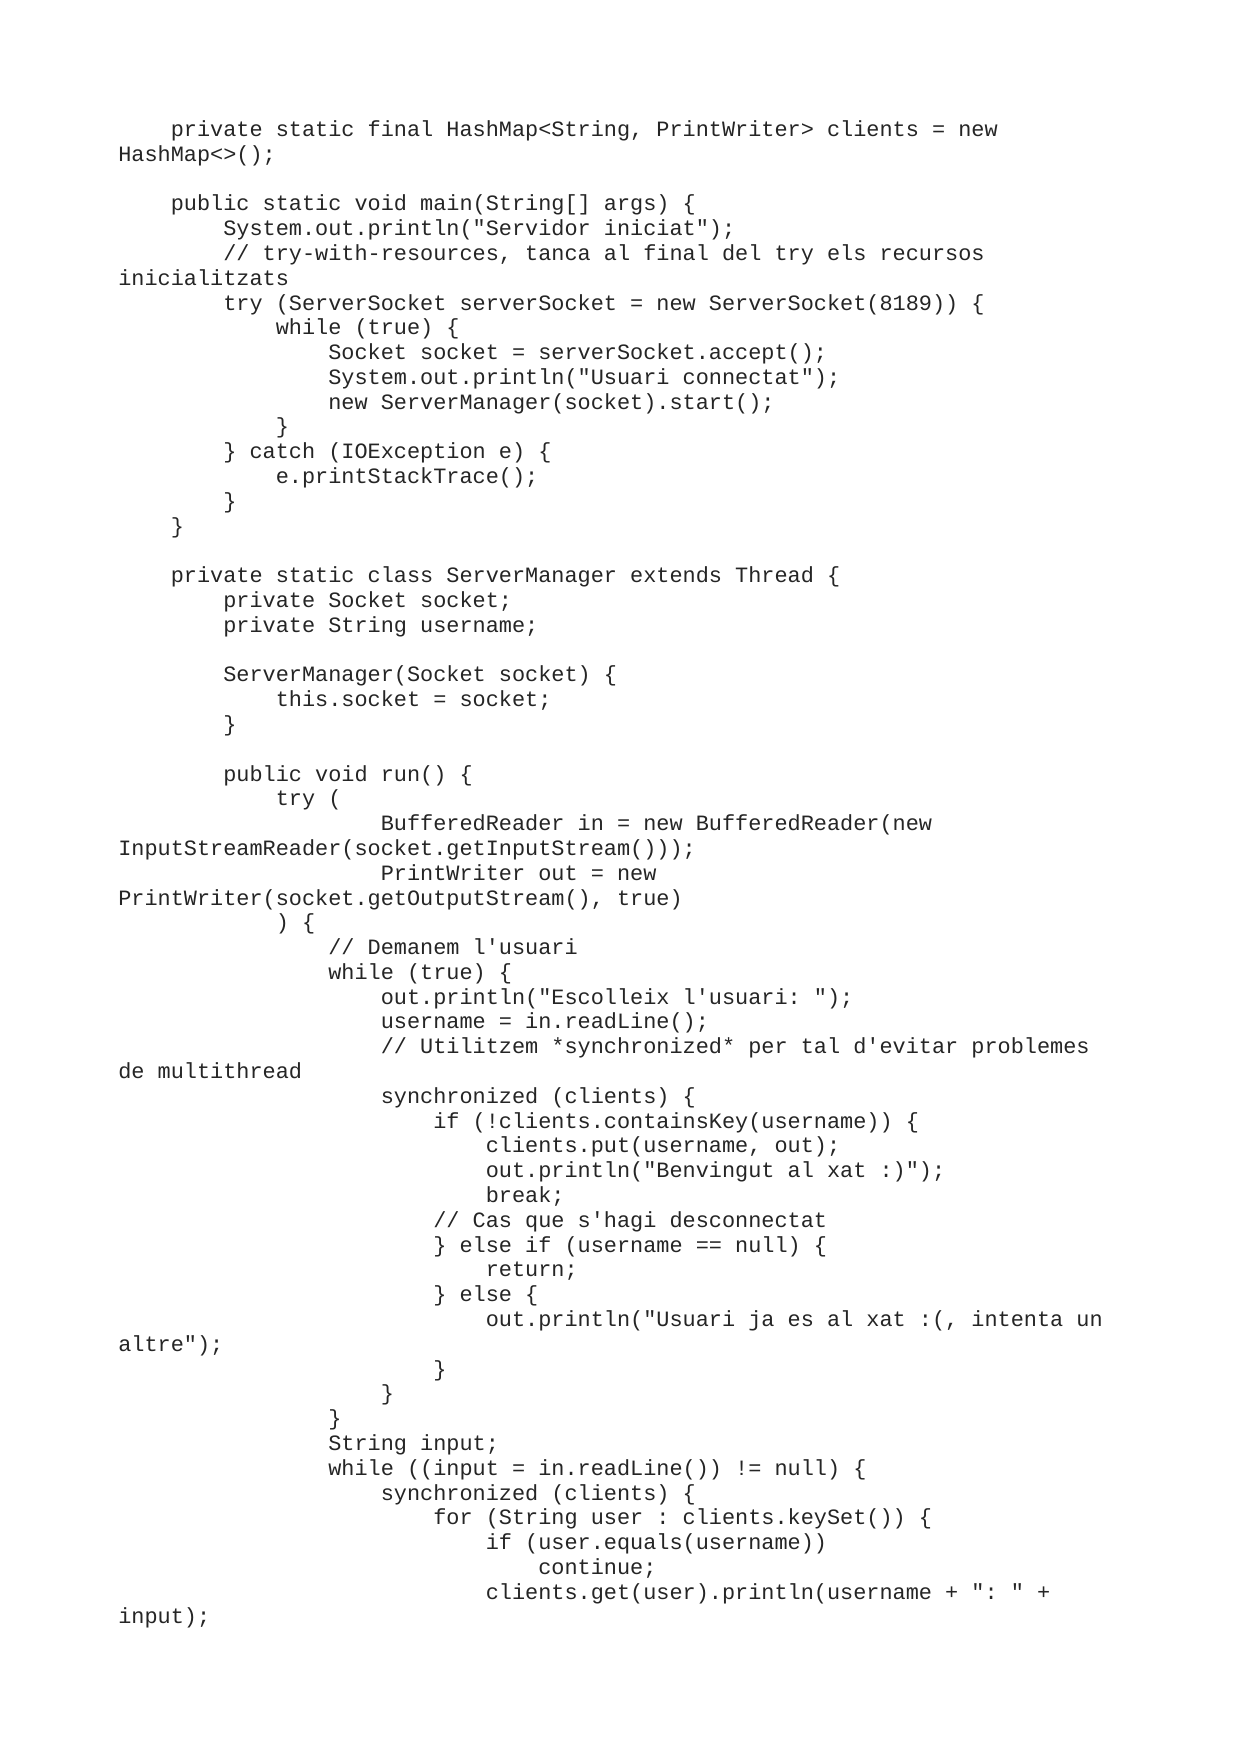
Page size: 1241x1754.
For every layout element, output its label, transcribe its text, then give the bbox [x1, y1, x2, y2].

text for (String user : clients.keySet()) { [118, 1506, 1122, 1531]
text out.println("Usuari ja es al xat :(, intenta un altre"); [118, 1308, 1122, 1358]
text return; [118, 1258, 1122, 1283]
text continue; [118, 1556, 1122, 1581]
text try ( [118, 787, 1122, 812]
text break; [118, 1184, 1122, 1209]
text out.println("Benvingut al xat :)"); [118, 1159, 1122, 1184]
text } [118, 515, 1122, 539]
text private static class ServerManager extends Thread { [118, 564, 1122, 589]
text public static void main(String[] args) { [118, 192, 1122, 217]
text while (true) { [118, 961, 1122, 986]
text try (ServerSocket serverSocket = new ServerSocket(8189)) { [118, 292, 1122, 316]
text username = in.readLine(); [118, 1011, 1122, 1035]
text PrintWriter out = new PrintWriter(socket.getOutputStream(), true) [118, 862, 1122, 911]
text // Cas que s'hagi desconnectat [118, 1209, 1122, 1234]
text synchronized (clients) { [118, 1482, 1122, 1506]
text clients.put(username, out); [118, 1134, 1122, 1159]
text new ServerManager(socket).start(); [118, 391, 1122, 416]
text // Demanem l'usuari [118, 936, 1122, 961]
text this.socket = socket; [118, 688, 1122, 713]
text public void run() { [118, 763, 1122, 787]
text if (user.equals(username)) [118, 1531, 1122, 1556]
text } [118, 713, 1122, 738]
text } [118, 1358, 1122, 1382]
text } [118, 416, 1122, 440]
text // try-with-resources, tanca al final del try els recursos inicialitzats [118, 242, 1122, 292]
text private String username; [118, 614, 1122, 639]
text } else if (username == null) { [118, 1234, 1122, 1258]
text // Utilitzem *synchronized* per tal d'evitar problemes de multithread [118, 1035, 1122, 1085]
text String input; [118, 1432, 1122, 1457]
text while (true) { [118, 316, 1122, 341]
text ) { [118, 911, 1122, 936]
text private static final HashMap<String, PrintWriter> clients = new HashMap<>(); [118, 118, 1122, 168]
text } [118, 1407, 1122, 1432]
text } else { [118, 1283, 1122, 1308]
text out.println("Escolleix l'usuari: "); [118, 986, 1122, 1011]
text while ((input = in.readLine()) != null) { [118, 1457, 1122, 1482]
text Socket socket = serverSocket.accept(); [118, 341, 1122, 366]
text } [118, 490, 1122, 515]
text if (!clients.containsKey(username)) { [118, 1110, 1122, 1134]
text clients.get(user).println(username + ": " + input); [118, 1581, 1122, 1630]
text System.out.println("Usuari connectat"); [118, 366, 1122, 391]
text synchronized (clients) { [118, 1085, 1122, 1110]
text } catch (IOException e) { [118, 440, 1122, 465]
text System.out.println("Servidor iniciat"); [118, 217, 1122, 242]
text private Socket socket; [118, 589, 1122, 614]
text ServerManager(Socket socket) { [118, 663, 1122, 688]
text BufferedReader in = new BufferedReader(new InputStreamReader(socket.getInputStream())); [118, 812, 1122, 862]
text } [118, 1382, 1122, 1407]
text e.printStackTrace(); [118, 465, 1122, 490]
